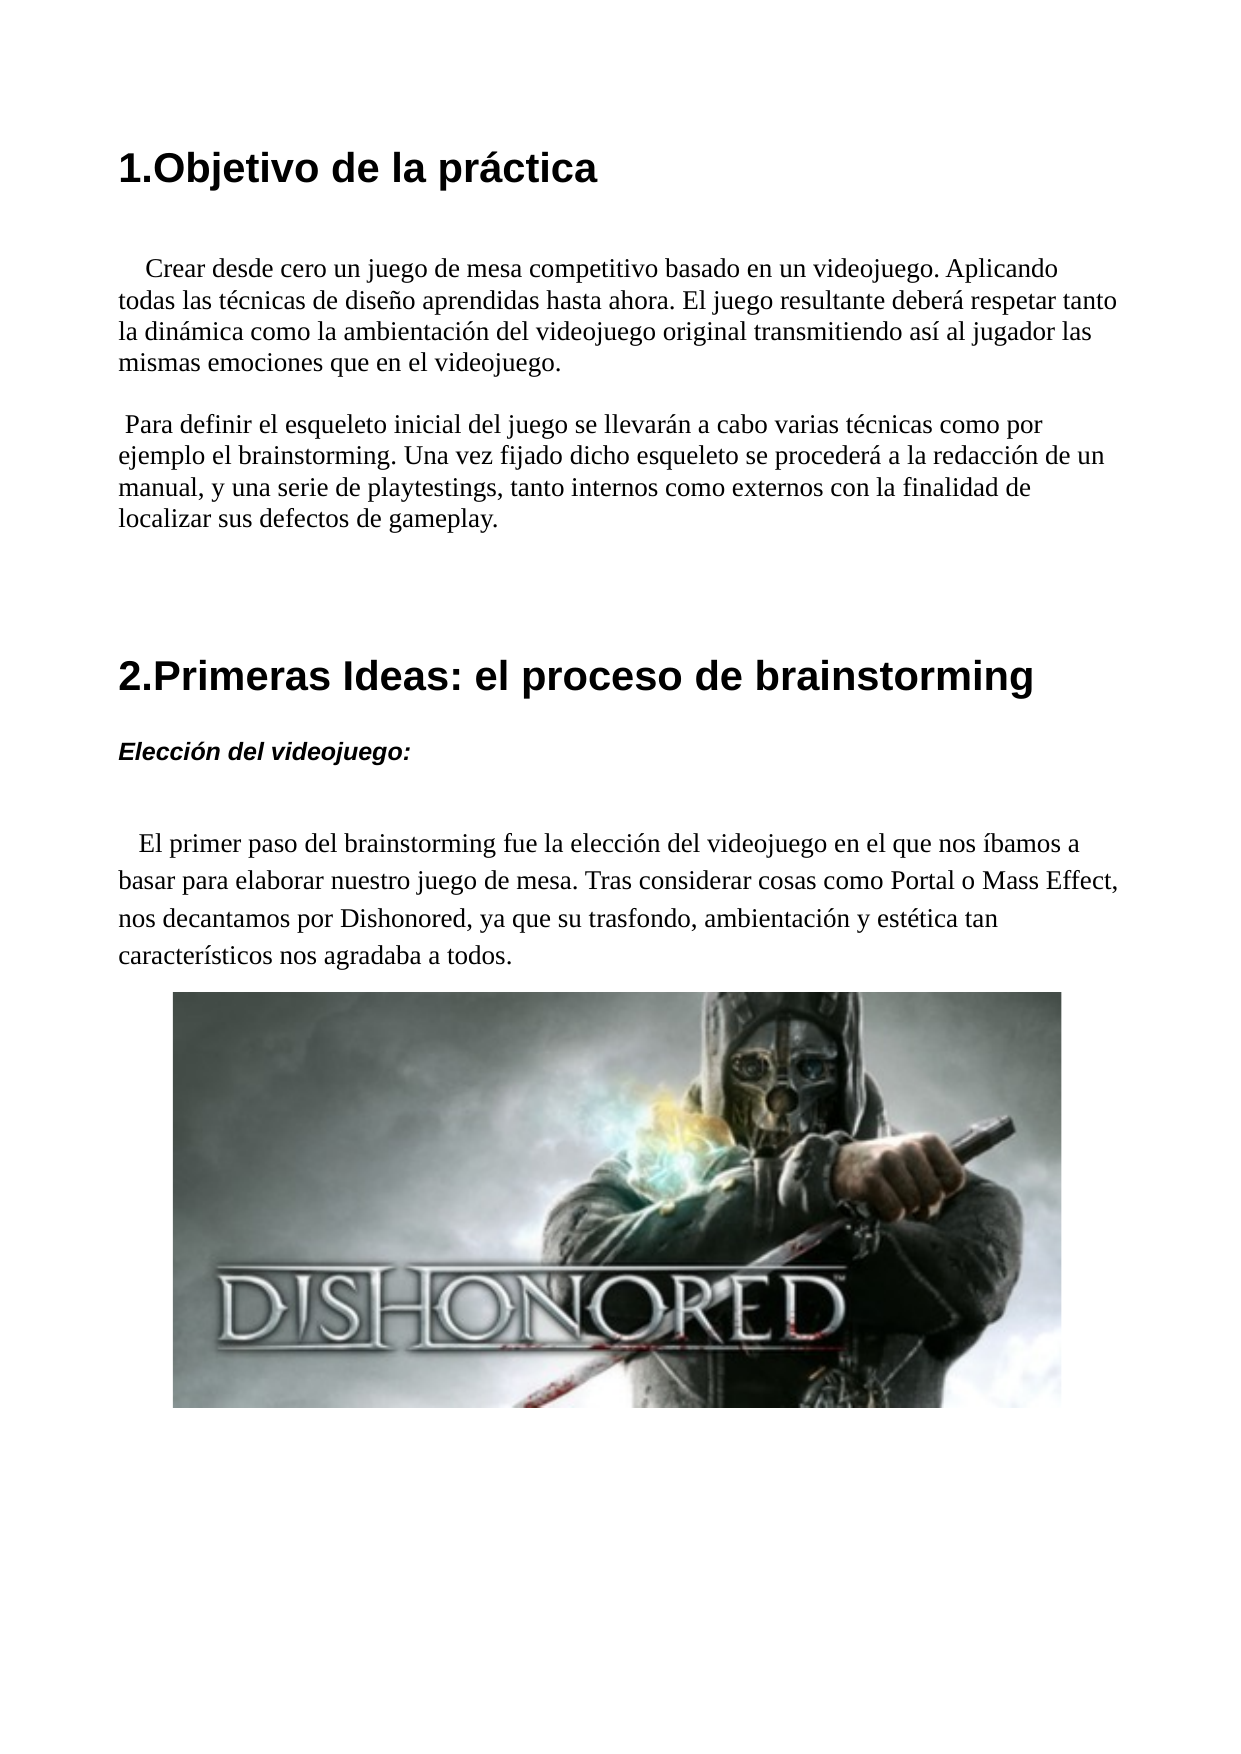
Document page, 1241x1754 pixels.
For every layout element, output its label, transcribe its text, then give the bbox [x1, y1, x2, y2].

text Crear desde cero un juego de mesa competitivo basado en un videojuego. Aplicando todas las técnicas de diseño aprendidas hasta ahora. El juego resultante deberá respetar tanto la dinámica como la ambientación del videojuego original transmitiendo así al jugador las mismas emociones que en el videojuego. [118, 253, 1122, 377]
subtitle 2.Primeras Ideas: el proceso de brainstorming [118, 651, 1122, 699]
text El primer paso del brainstorming fue la elección del videojuego en el que nos íbamos a basar para elaborar nuestro juego de mesa. Tras considerar cosas como Portal o Mass Effect, nos decantamos por Dishonored, ya que su trasfondo, ambientación y estética tan característicos nos agradaba a todos. [118, 827, 1122, 970]
subtitle Elección del videojuego: [118, 737, 1122, 766]
picture [172, 992, 1062, 1408]
subtitle 1.Objetivo de la práctica [118, 143, 1122, 191]
text Para definir el esqueleto inicial del juego se llevarán a cabo varias técnicas como por ejemplo el brainstorming. Una vez fijado dicho esqueleto se procederá a la redacción de un manual, y una serie de playtestings, tanto internos como externos con la finalidad de localizar sus defectos de gameplay. [118, 408, 1122, 533]
